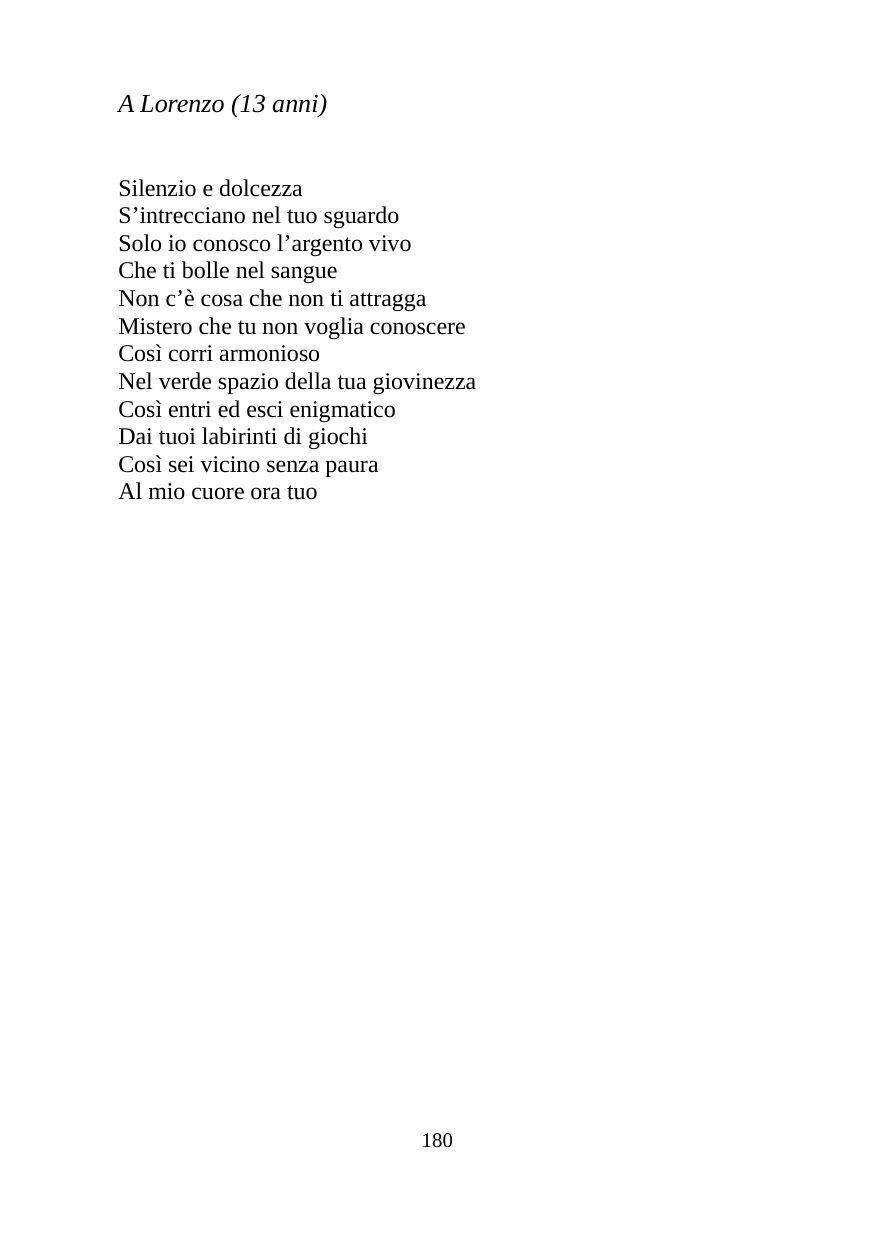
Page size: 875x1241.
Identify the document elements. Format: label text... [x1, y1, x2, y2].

text Mistero che tu non voglia conoscere [88, 312, 786, 339]
text Nel verde spazio della tua giovinezza [88, 367, 786, 394]
text S’intrecciano nel tuo sguardo [88, 201, 786, 229]
text Solo io conosco l’argento vivo [88, 229, 786, 257]
text Silenzio e dolcezza [88, 174, 786, 201]
text Non c’è cosa che non ti attragga [88, 284, 786, 312]
text Così sei vicino senza paura [88, 450, 786, 477]
text Al mio cuore ora tuo [88, 477, 786, 505]
text Così entri ed esci enigmatico [88, 394, 786, 422]
text Che ti bolle nel sangue [88, 257, 786, 284]
text Così corri armonioso [88, 339, 786, 367]
text Dai tuoi labirinti di giochi [88, 422, 786, 450]
text A Lorenzo (13 anni) [88, 88, 786, 118]
